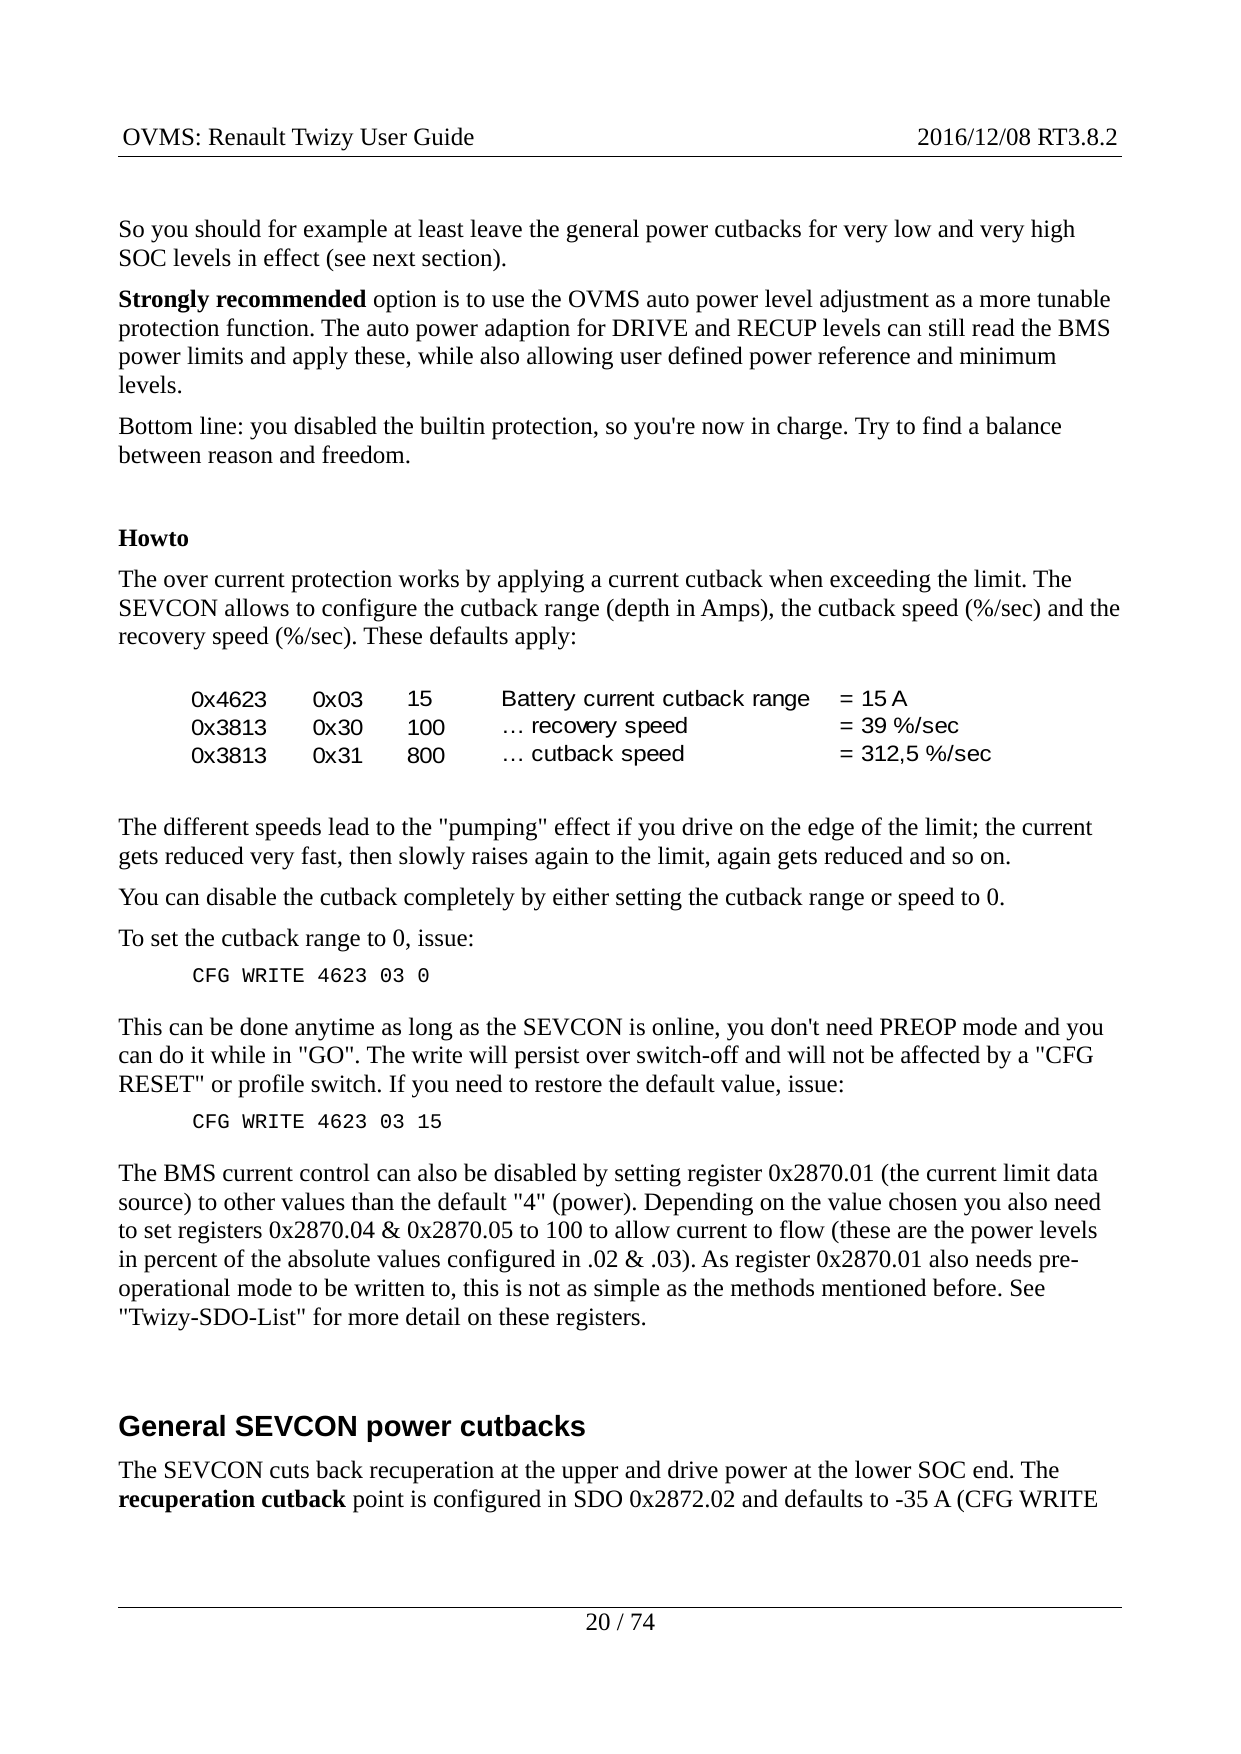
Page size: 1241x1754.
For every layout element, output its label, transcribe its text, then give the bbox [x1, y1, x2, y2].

text The over current protection works by applying a current cutback when exceeding the limit. The SEVCON allows to configure the cutback range (depth in Amps), the cutback speed (%/sec) and the recovery speed (%/sec). These defaults apply: [118, 564, 1122, 650]
text So you should for example at least leave the general power cutbacks for very low and very high SOC levels in effect (see next section). [118, 214, 1122, 271]
subtitle General SEVCON power cutbacks [118, 1409, 1122, 1443]
text This can be done anytime as long as the SEVCON is online, you don't need PREOP mode and you can do it while in "GO". The write will persist over switch-off and will not be affected by a "CFG RESET" or profile switch. If you need to restore the default value, issue: [118, 1012, 1122, 1098]
text Howto [118, 523, 1122, 551]
text Bottom line: you disabled the builtin protection, so you're now in charge. Try to find a balance between reason and freedom. [118, 411, 1122, 469]
text The BMS current control can also be disabled by setting register 0x2870.01 (the current limit data source) to other values than the default "4" (power). Depending on the value chosen you also need to set registers 0x2870.04 & 0x2870.05 to 100 to allow current to flow (these are the power levels in percent of the absolute values configured in .02 & .03). As register 0x2870.01 also needs pre-operational mode to be written to, this is not as simple as the methods mentioned before. See "Twizy-SDO-List" for more detail on these registers. [118, 1158, 1122, 1330]
text CFG WRITE 4623 03 15 [118, 1111, 1122, 1158]
text You can disable the cutback completely by either setting the cutback range or speed to 0. [118, 882, 1122, 911]
text CFG WRITE 4623 03 0 [118, 964, 1122, 1012]
text The different speeds lead to the "pumping" effect if you drive on the edge of the limit; the current gets reduced very fast, then slowly raises again to the limit, again gets reduced and so on. [118, 812, 1122, 869]
text Strongly recommended option is to use the OVMS auto power level adjustment as a more tunable protection function. The auto power adaption for DRIVE and RECUP levels can still read the BMS power limits and apply these, while also allowing user defined power reference and minimum levels. [118, 284, 1122, 399]
text The SEVCON cuts back recuperation at the upper and drive power at the lower SOC end. The recuperation cutback point is configured in SDO 0x2872.02 and defaults to -35 A (CFG WRITE [118, 1455, 1122, 1513]
text To set the cutback range to 0, issue: [118, 923, 1122, 952]
